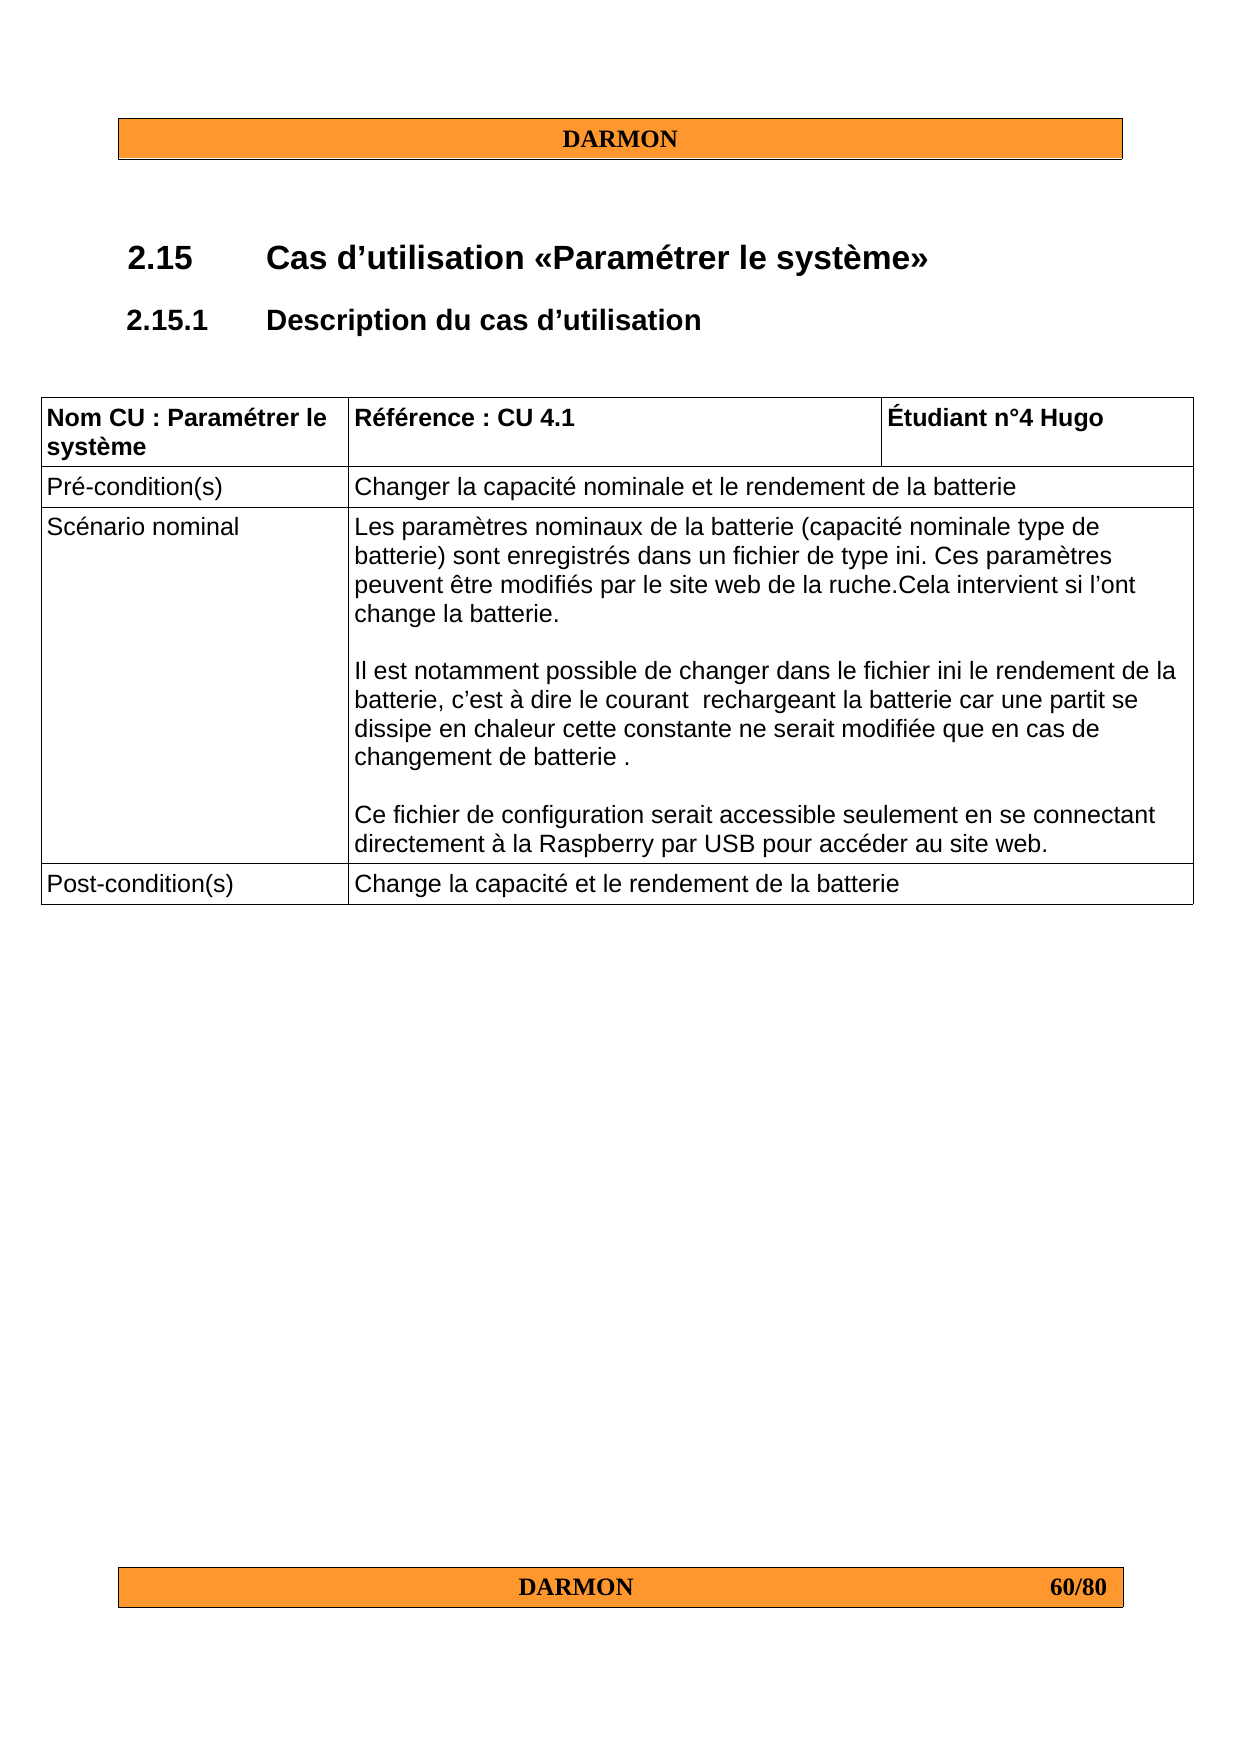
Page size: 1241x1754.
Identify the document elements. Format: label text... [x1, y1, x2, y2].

subtitle Description du cas d’utilisation [118, 303, 1122, 337]
table_cell Post-condition(s) [42, 864, 348, 903]
table_cell Les paramètres nominaux de la batterie (capacité nominale type de batterie) sont enregistrés dans un fichier de type ini. Ces paramètres peuvent être modifiés par le site web de la ruche.Cela intervient si l’ont change la batterie. Il est notamment possible de changer dans le fichier ini le rendement de la batterie, c’est à dire le courant rechargeant la batterie car une partit se dissipe en chaleur cette constante ne serait modifiée que en cas de changement de batterie . Ce fichier de configuration serait accessible seulement en se connectant directement à la Raspberry par USB pour accéder au site web. [349, 508, 1193, 863]
table_cell Scénario nominal [42, 508, 348, 863]
table_header Nom CU : Paramétrer le système [42, 398, 348, 466]
table_cell Pré-condition(s) [42, 467, 348, 507]
table_cell Changer la capacité nominale et le rendement de la batterie [349, 467, 1193, 507]
table_header Étudiant n°4 Hugo [882, 398, 1193, 466]
table_cell Change la capacité et le rendement de la batterie [349, 864, 1193, 903]
subtitle Cas d’utilisation «Paramétrer le système» [118, 238, 1122, 276]
table_header Référence : CU 4.1 [349, 398, 881, 466]
